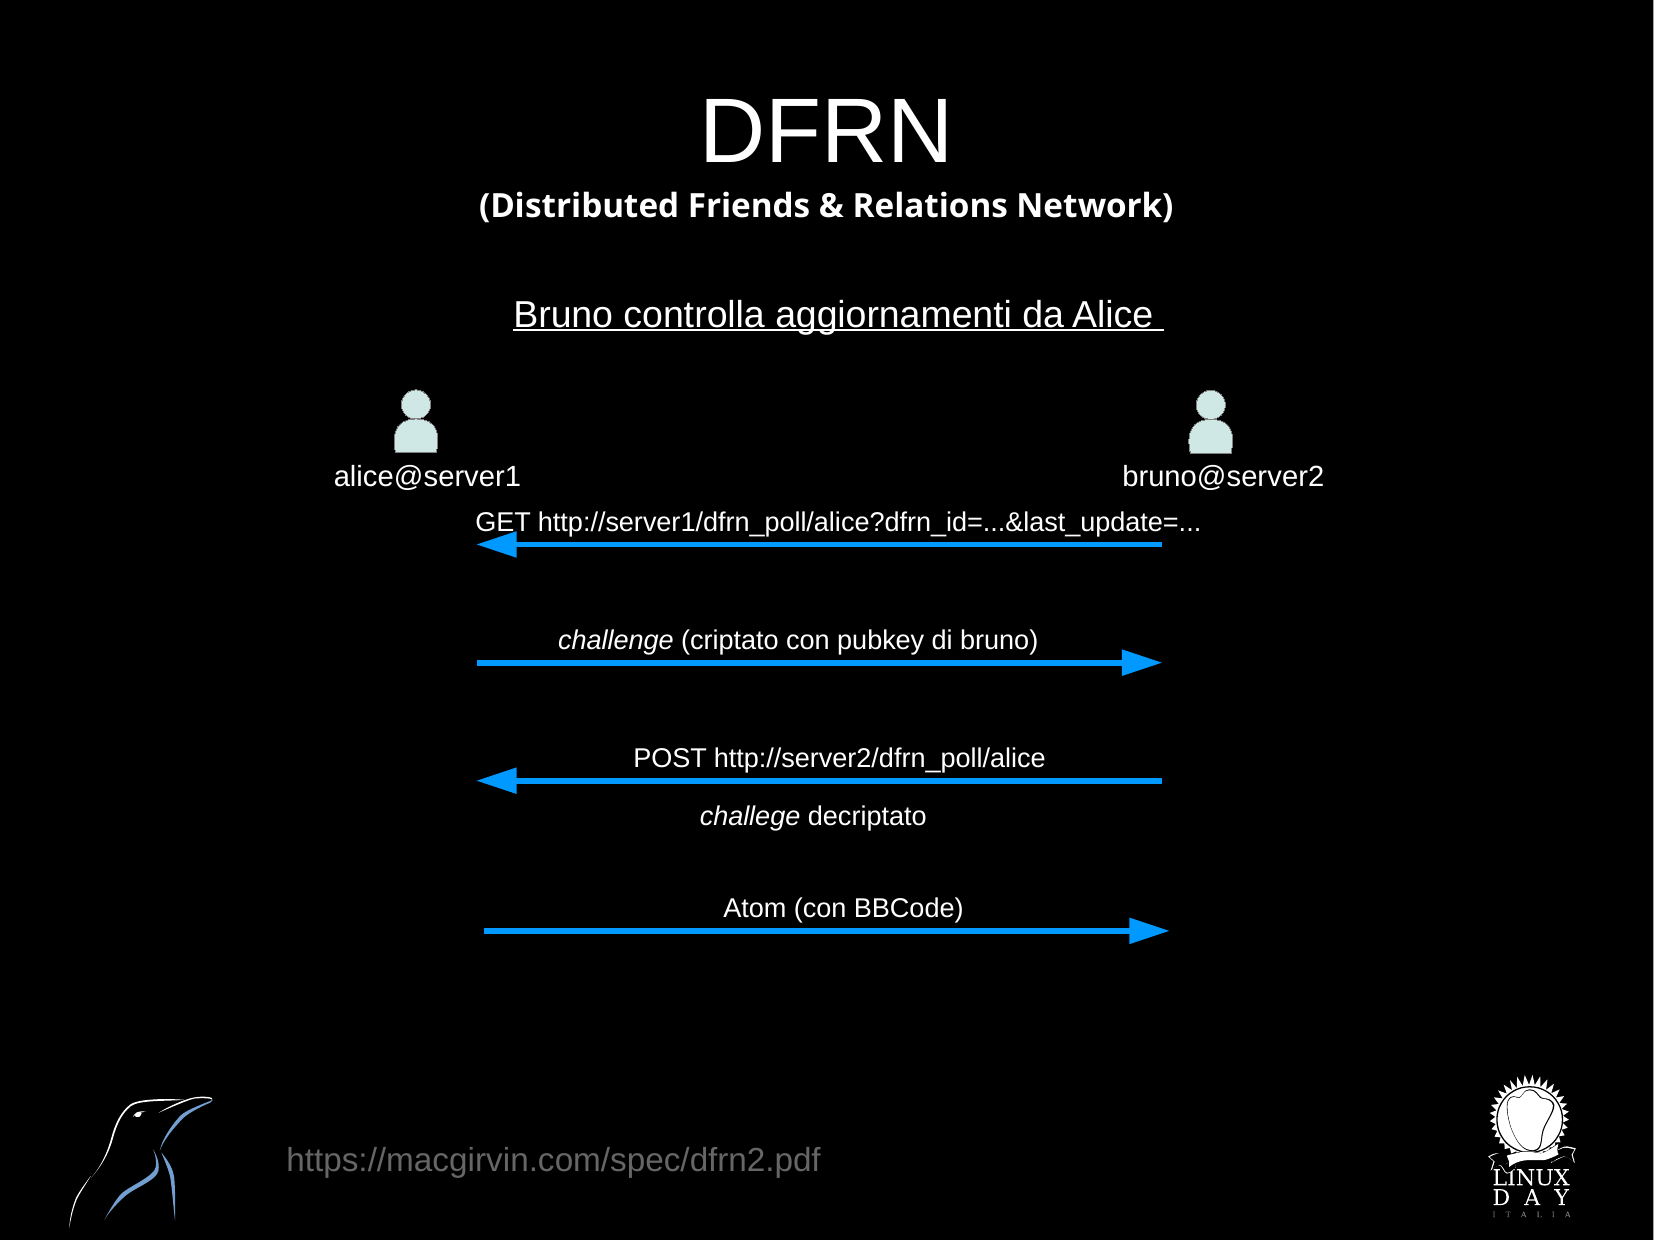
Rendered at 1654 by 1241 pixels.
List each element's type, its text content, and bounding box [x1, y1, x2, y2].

text_box POST http://server2/dfrn_poll/alice [618, 735, 1061, 781]
text_box [1188, 390, 1233, 454]
text_box alice@server1 [318, 452, 607, 501]
text_box Bruno controlla aggiornamenti da Alice [496, 285, 1182, 343]
text_box challege decriptato [685, 793, 942, 839]
text_box bruno@server2 [1107, 453, 1410, 501]
text_box challenge (criptato con pubkey di bruno) [543, 617, 1128, 663]
text_box Atom (con BBCode) [708, 885, 981, 931]
text_box GET http://server1/dfrn_poll/alice?dfrn_id=...&last_update=... [460, 499, 1276, 545]
title DFRN (Distributed Friends & Relations Network) [82, 49, 1571, 257]
text_box https://macgirvin.com/spec/dfrn2.pdf [271, 1133, 1441, 1186]
text_box [394, 389, 438, 452]
